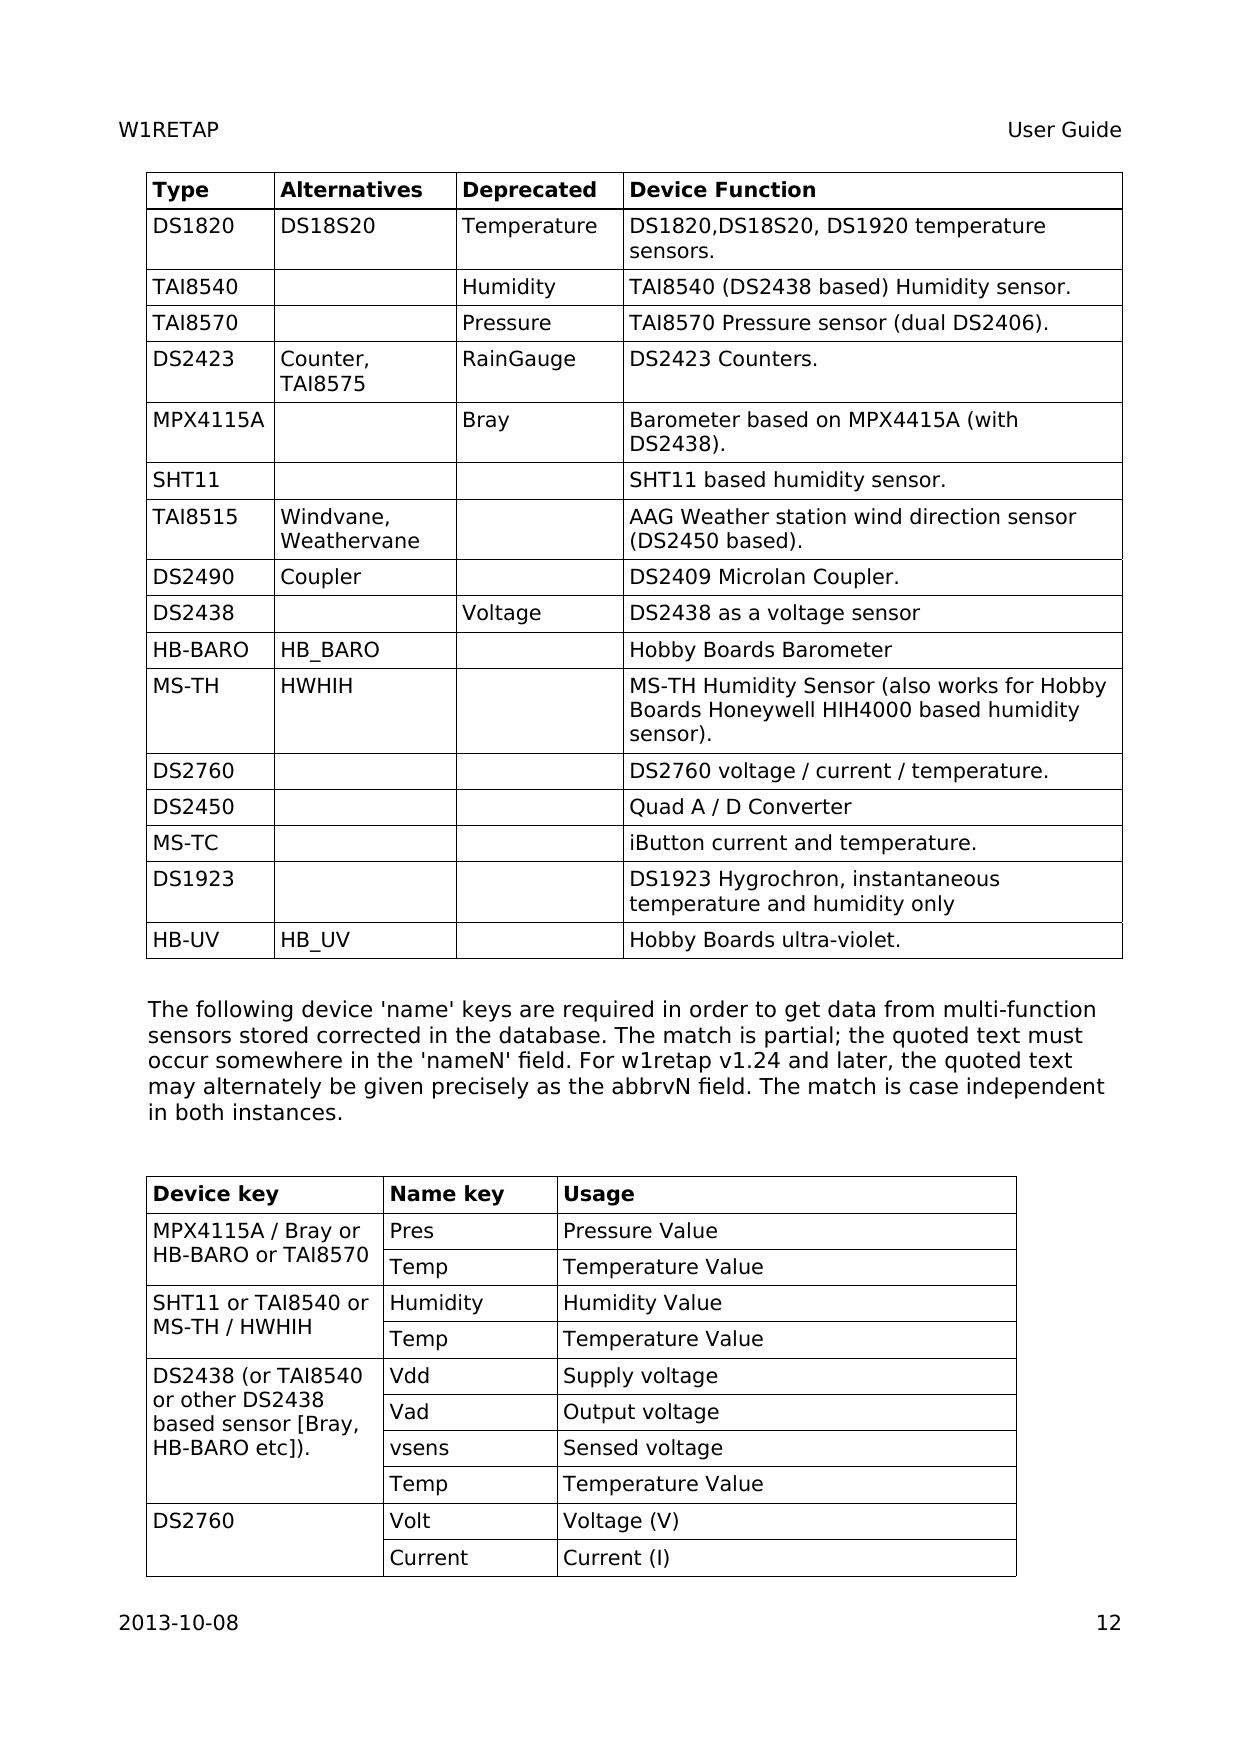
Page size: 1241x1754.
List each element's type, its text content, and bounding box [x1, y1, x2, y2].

table_cell Bray [457, 403, 623, 462]
table_cell Temperature Value [558, 1250, 1016, 1285]
table_cell Temperature Value [558, 1467, 1016, 1503]
table_header Usage [558, 1177, 1016, 1213]
table_cell MPX4115A / Bray or HB-BARO or TAI8570 [147, 1214, 383, 1285]
table_cell Temp [384, 1467, 557, 1503]
table_cell [275, 463, 456, 499]
table_cell TAI8570 [147, 306, 274, 341]
table_cell Voltage (V) [558, 1504, 1016, 1539]
table_cell Quad A / D Converter [624, 790, 1122, 825]
table_header Name key [384, 1177, 557, 1213]
table_cell Hobby Boards ultra-violet. [624, 923, 1122, 958]
table_cell MS-TC [147, 826, 274, 861]
table_cell Pressure Value [558, 1214, 1016, 1249]
table_header Device Function [624, 173, 1122, 208]
table_header Device key [147, 1177, 383, 1213]
table_cell AAG Weather station wind direction sensor (DS2450 based). [624, 500, 1122, 559]
table_cell DS1820,DS18S20, DS1920 temperature sensors. [624, 210, 1122, 269]
table_cell DS2438 (or TAI8540 or other DS2438 based sensor [Bray, HB-BARO etc]). [147, 1359, 383, 1503]
text The following device 'name' keys are required in order to get data from multi-function sensors stored corrected in the database. The match is partial; the quoted text must occur somewhere in the 'nameN' field. For w1retap v1.24 and later, the quoted text may alternately be given precisely as the abbrvN field. The match is case independent in both instances. [148, 997, 1122, 1126]
table_cell iButton current and temperature. [624, 826, 1122, 861]
table_cell [457, 790, 623, 825]
table_cell HB-UV [147, 923, 274, 958]
table_cell [457, 633, 623, 668]
table_cell [457, 923, 623, 958]
table_cell Vad [384, 1395, 557, 1430]
table_cell DS2438 as a voltage sensor [624, 596, 1122, 632]
table_cell [457, 500, 623, 559]
table_cell Pressure [457, 306, 623, 341]
table_cell DS18S20 [275, 210, 456, 269]
table_cell DS2760 voltage / current / temperature. [624, 754, 1122, 789]
table_cell DS2423 Counters. [624, 342, 1122, 402]
table_cell Pres [384, 1214, 557, 1249]
table_cell DS2760 [147, 754, 274, 789]
table_cell DS2438 [147, 596, 274, 632]
table_cell DS2450 [147, 790, 274, 825]
table_cell [275, 862, 456, 922]
table_cell MS-TH Humidity Sensor (also works for Hobby Boards Honeywell HIH4000 based humidity sensor). [624, 669, 1122, 753]
table_cell Hobby Boards Barometer [624, 633, 1122, 668]
table_cell TAI8540 (DS2438 based) Humidity sensor. [624, 270, 1122, 305]
table_cell Volt [384, 1504, 557, 1539]
table_cell Humidity Value [558, 1286, 1016, 1321]
table_cell RainGauge [457, 342, 623, 402]
table_cell DS1923 [147, 862, 274, 922]
table_cell HB_UV [275, 923, 456, 958]
table_cell TAI8515 [147, 500, 274, 559]
table_cell SHT11 or TAI8540 or MS-TH / HWHIH [147, 1286, 383, 1358]
table_cell DS1923 Hygrochron, instantaneous temperature and humidity only [624, 862, 1122, 922]
table_cell [457, 560, 623, 595]
table_cell Current (I) [558, 1540, 1016, 1576]
table_cell HWHIH [275, 669, 456, 753]
table_cell Windvane, Weathervane [275, 500, 456, 559]
table_header Type [147, 173, 274, 208]
table_cell HB-BARO [147, 633, 274, 668]
table_cell DS2409 Microlan Coupler. [624, 560, 1122, 595]
table_cell [457, 754, 623, 789]
table_cell TAI8570 Pressure sensor (dual DS2406). [624, 306, 1122, 341]
table_cell vsens [384, 1431, 557, 1466]
table_cell SHT11 [147, 463, 274, 499]
table_cell Counter, TAI8575 [275, 342, 456, 402]
table_cell [275, 306, 456, 341]
table_cell Temperature Value [558, 1322, 1016, 1358]
table_cell Humidity [457, 270, 623, 305]
table_cell [275, 826, 456, 861]
table_header Deprecated [457, 173, 623, 208]
table_cell Temperature [457, 210, 623, 269]
table_cell DS1820 [147, 210, 274, 269]
table_cell Output voltage [558, 1395, 1016, 1430]
table_cell DS2490 [147, 560, 274, 595]
table_cell HB_BARO [275, 633, 456, 668]
table_header Alternatives [275, 173, 456, 208]
table_cell TAI8540 [147, 270, 274, 305]
table_cell DS2760 [147, 1504, 383, 1576]
table_cell Current [384, 1540, 557, 1576]
table_cell [275, 270, 456, 305]
table_cell [275, 403, 456, 462]
table_cell Barometer based on MPX4415A (with DS2438). [624, 403, 1122, 462]
table_cell Temp [384, 1322, 557, 1358]
table_cell Vdd [384, 1359, 557, 1394]
table_cell Voltage [457, 596, 623, 632]
table_cell [275, 596, 456, 632]
table_cell SHT11 based humidity sensor. [624, 463, 1122, 499]
table_cell MPX4115A [147, 403, 274, 462]
table_cell Temp [384, 1250, 557, 1285]
table_cell [275, 754, 456, 789]
table_cell [457, 669, 623, 753]
table_cell [457, 862, 623, 922]
table_cell [275, 790, 456, 825]
table_cell [457, 826, 623, 861]
table_cell DS2423 [147, 342, 274, 402]
table_cell MS-TH [147, 669, 274, 753]
table_cell Coupler [275, 560, 456, 595]
table_cell Supply voltage [558, 1359, 1016, 1394]
table_cell Sensed voltage [558, 1431, 1016, 1466]
table_cell Humidity [384, 1286, 557, 1321]
table_cell [457, 463, 623, 499]
